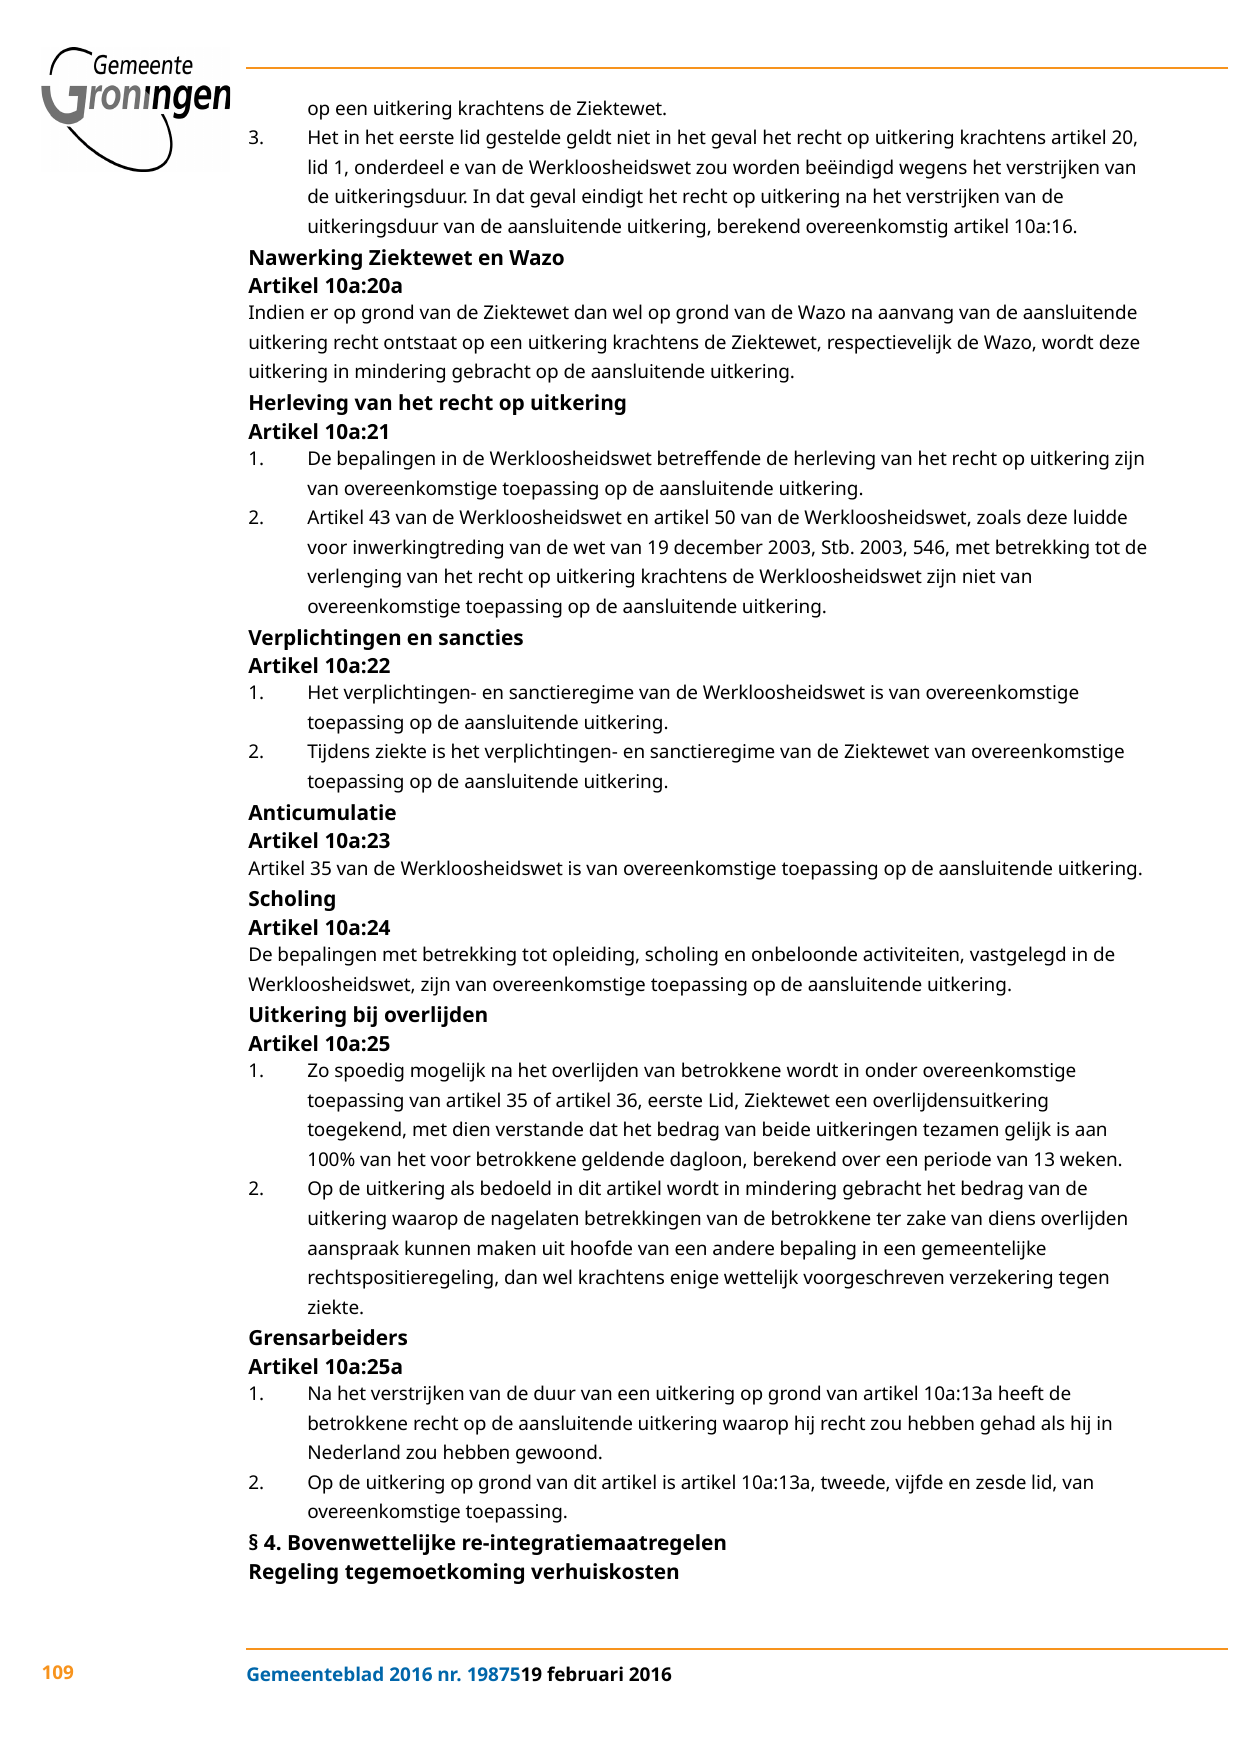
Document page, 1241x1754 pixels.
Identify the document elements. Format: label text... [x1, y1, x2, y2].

text Artikel 10a:25a [248, 1352, 1152, 1380]
list Op de uitkering op grond van dit artikel is artikel 10a:13a, tweede, vijfde en zesde lid, van overeenkomstige toepassing. [248, 1469, 1152, 1524]
list op een uitkering krachtens de Ziektewet. [248, 95, 1152, 121]
text Artikel 35 van de Werkloosheidswet is van overeenkomstige toepassing op de aansluitende uitkering. [248, 855, 1152, 881]
text Grensarbeiders [248, 1323, 1152, 1352]
list Artikel 43 van de Werkloosheidswet en artikel 50 van de Werkloosheidswet, zoals deze luidde voor inwerkingtreding van de wet van 19 december 2003, Stb. 2003, 546, met betrekking tot de verlenging van het recht op uitkering krachtens de Werkloosheidswet zijn niet van overeenkomstige toepassing op de aansluitende uitkering. [248, 504, 1152, 619]
list Het in het eerste lid gestelde geldt niet in het geval het recht op uitkering krachtens artikel 20, lid 1, onderdeel e van de Werkloosheidswet zou worden beëindigd wegens het verstrijken van de uitkeringsduur. In dat geval eindigt het recht op uitkering na het verstrijken van de uitkeringsduur van de aansluitende uitkering, berekend overeenkomstig artikel 10a:16. [248, 124, 1152, 239]
text Regeling tegemoetkoming verhuiskosten [248, 1557, 1152, 1585]
list Het verplichtingen- en sanctieregime van de Werkloosheidswet is van overeenkomstige toepassing op de aansluitende uitkering. [248, 679, 1152, 735]
text § 4. Bovenwettelijke re-integratiemaatregelen [248, 1528, 1152, 1557]
text Anticumulatie [248, 798, 1152, 826]
text Artikel 10a:21 [248, 417, 1152, 445]
text Scholing [248, 884, 1152, 913]
list Tijdens ziekte is het verplichtingen- en sanctieregime van de Ziektewet van overeenkomstige toepassing op de aansluitende uitkering. [248, 739, 1152, 794]
text Artikel 10a:23 [248, 826, 1152, 855]
text De bepalingen met betrekking tot opleiding, scholing en onbeloonde activiteiten, vastgelegd in de Werkloosheidswet, zijn van overeenkomstige toepassing op de aansluitende uitkering. [248, 941, 1152, 997]
text Artikel 10a:24 [248, 913, 1152, 941]
list Op de uitkering als bedoeld in dit artikel wordt in mindering gebracht het bedrag van de uitkering waarop de nagelaten betrekkingen van de betrokkene ter zake van diens overlijden aanspraak kunnen maken uit hoofde van een andere bepaling in een gemeentelijke rechtspositieregeling, dan wel krachtens enige wettelijk voorgeschreven verzekering tegen ziekte. [248, 1176, 1152, 1320]
picture [41, 47, 231, 172]
text Artikel 10a:22 [248, 651, 1152, 679]
list De bepalingen in de Werkloosheidswet betreffende de herleving van het recht op uitkering zijn van overeenkomstige toepassing op de aansluitende uitkering. [248, 445, 1152, 501]
text Uitkering bij overlijden [248, 1000, 1152, 1029]
list Na het verstrijken van de duur van een uitkering op grond van artikel 10a:13a heeft de betrokkene recht op de aansluitende uitkering waarop hij recht zou hebben gehad als hij in Nederland zou hebben gewoond. [248, 1380, 1152, 1465]
text Artikel 10a:20a [248, 271, 1152, 299]
text Indien er op grond van de Ziektewet dan wel op grond van de Wazo na aanvang van de aansluitende uitkering recht ontstaat op een uitkering krachtens de Ziektewet, respectievelijk de Wazo, wordt deze uitkering in mindering gebracht op de aansluitende uitkering. [248, 299, 1152, 384]
text Artikel 10a:25 [248, 1029, 1152, 1057]
text Herleving van het recht op uitkering [248, 388, 1152, 417]
text Nawerking Ziektewet en Wazo [248, 243, 1152, 271]
list Zo spoedig mogelijk na het overlijden van betrokkene wordt in onder overeenkomstige toepassing van artikel 35 of artikel 36, eerste Lid, Ziektewet een overlijdensuitkering toegekend, met dien verstande dat het bedrag van beide uitkeringen tezamen gelijk is aan 100% van het voor betrokkene geldende dagloon, berekend over een periode van 13 weken. [248, 1057, 1152, 1172]
text Verplichtingen en sancties [248, 623, 1152, 651]
